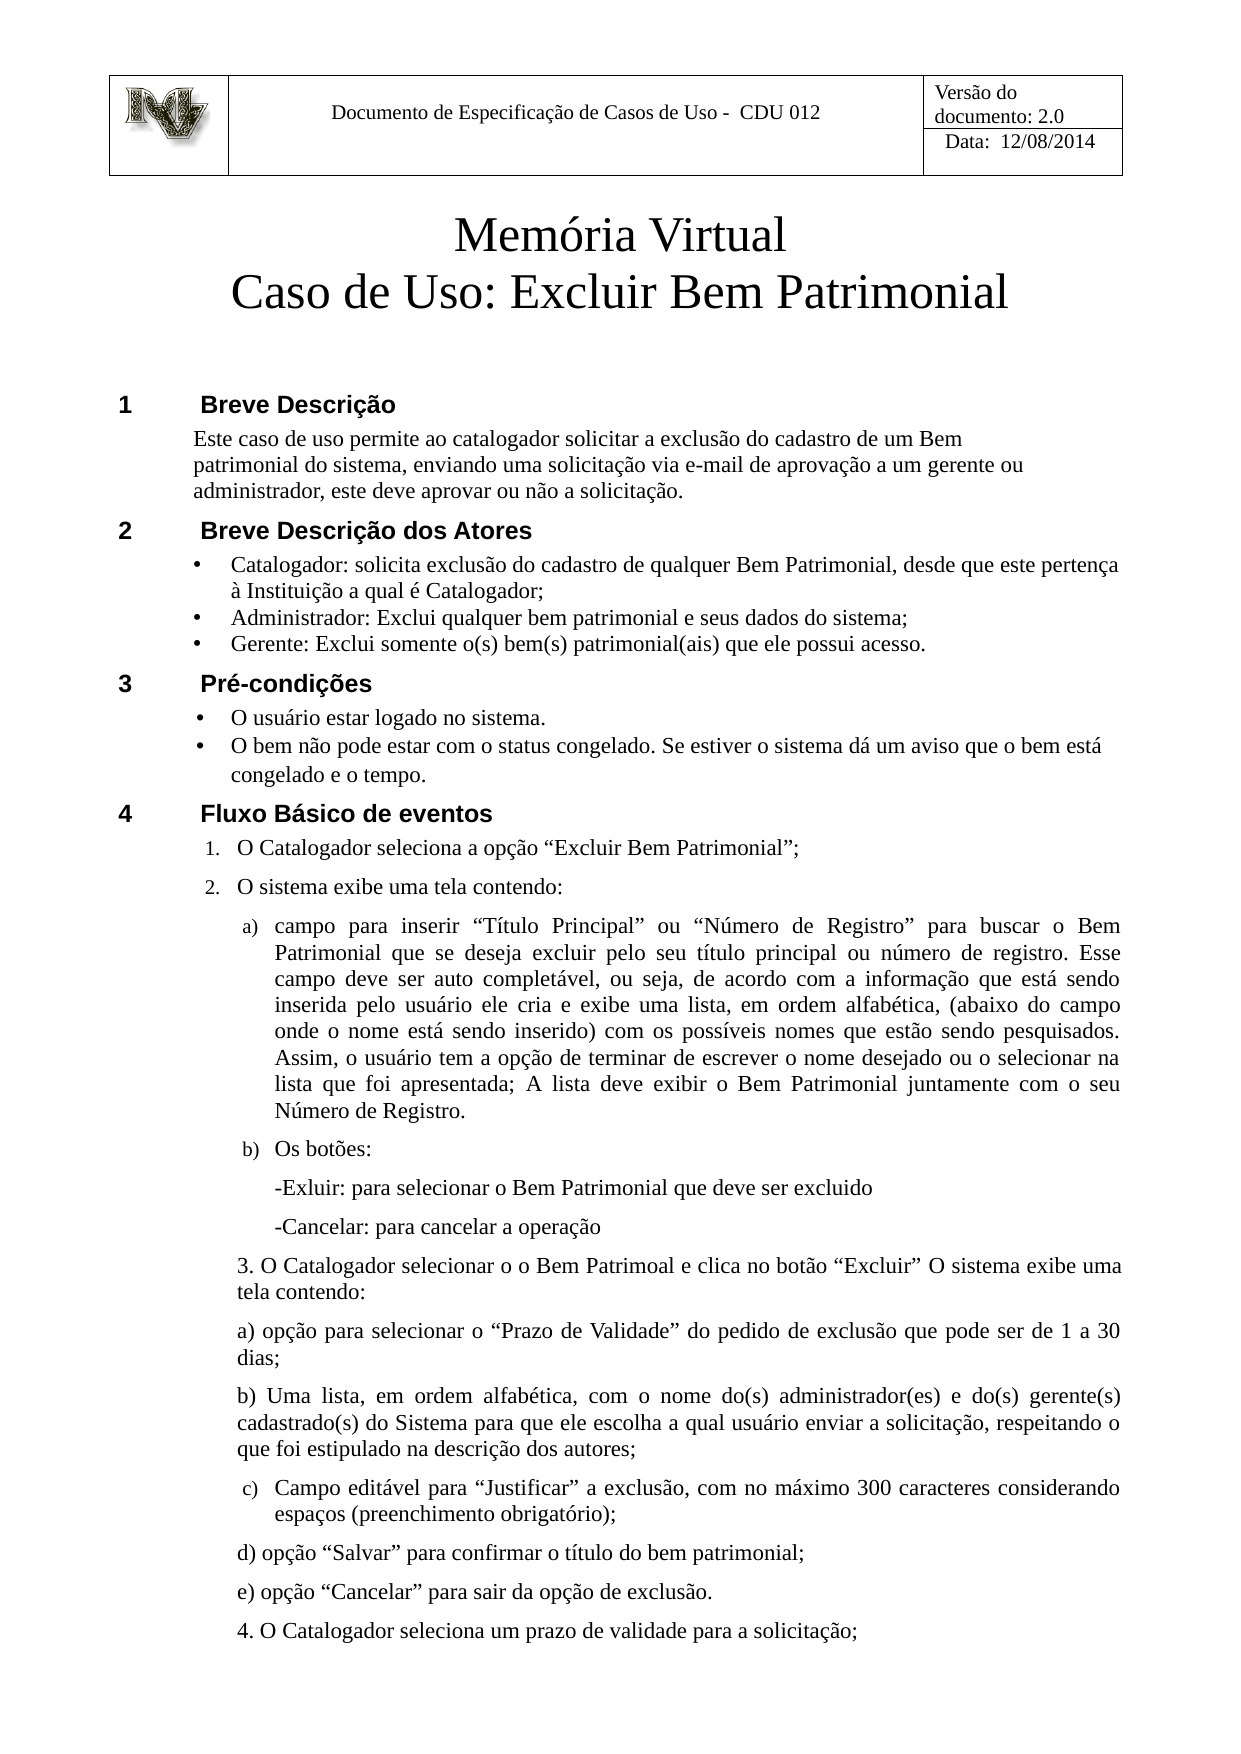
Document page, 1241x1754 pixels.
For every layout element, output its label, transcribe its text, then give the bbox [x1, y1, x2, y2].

text a) opção para selecionar o “Prazo de Validade” do pedido de exclusão que pode ser de 1 a 30 dias; [237, 1317, 1122, 1370]
text b) Uma lista, em ordem alfabética, com o nome do(s) administrador(es) e do(s) gerente(s) cadastrado(s) do Sistema para que ele escolha a qual usuário enviar a solicitação, respeitando o que foi estipulado na descrição dos autores; [237, 1382, 1122, 1462]
subtitle Pré-condições [118, 669, 1122, 698]
list Gerente: Exclui somente o(s) bem(s) patrimonial(ais) que ele possui acesso. [193, 630, 1122, 657]
list O bem não pode estar com o status congelado. Se estiver o sistema dá um aviso que o bem está congelado e o tempo. [193, 732, 1122, 787]
list Administrador: Exclui qualquer bem patrimonial e seus dados do sistema; [193, 604, 1122, 630]
list O sistema exibe uma tela contendo: [199, 873, 1122, 900]
text 3. O Catalogador selecionar o o Bem Patrimoal e clica no botão “Excluir” O sistema exibe uma tela contendo: [237, 1252, 1122, 1305]
list Catalogador: solicita exclusão do cadastro de qualquer Bem Patrimonial, desde que este pertença à Instituição a qual é Catalogador; [193, 551, 1122, 604]
text d) opção “Salvar” para confirmar o título do bem patrimonial; [237, 1539, 1122, 1566]
text -Exluir: para selecionar o Bem Patrimonial que deve ser excluido [274, 1174, 1122, 1201]
list O Catalogador seleciona a opção “Excluir Bem Patrimonial”; [199, 834, 1122, 861]
list Os botões: [237, 1136, 1122, 1162]
text -Cancelar: para cancelar a operação [274, 1213, 1122, 1239]
subtitle Breve Descrição [118, 390, 1122, 418]
list campo para inserir “Título Principal” ou “Número de Registro” para buscar o Bem Patrimonial que se deseja excluir pelo seu título principal ou número de registro. Esse campo deve ser auto completável, ou seja, de acordo com a informação que está sendo inserida pelo usuário ele cria e exibe uma lista, em ordem alfabética, (abaixo do campo onde o nome está sendo inserido) com os possíveis nomes que estão sendo pesquisados. Assim, o usuário tem a opção de terminar de escrever o nome desejado ou o selecionar na lista que foi apresentada; A lista deve exibir o Bem Patrimonial juntamente com o seu Número de Registro. [237, 912, 1122, 1123]
text Este caso de uso permite ao catalogador solicitar a exclusão do cadastro de um Bem patrimonial do sistema, enviando uma solicitação via e-mail de aprovação a um gerente ou administrador, este deve aprovar ou não a solicitação. [118, 425, 1122, 504]
list Campo editável para “Justificar” a exclusão, com no máximo 300 caracteres considerando espaços (preenchimento obrigatório); [237, 1474, 1122, 1527]
list O usuário estar logado no sistema. [193, 704, 1122, 732]
text e) opção “Cancelar” para sair da opção de exclusão. [237, 1578, 1122, 1604]
text 4. O Catalogador seleciona um prazo de validade para a solicitação; [237, 1617, 1122, 1643]
subtitle Breve Descrição dos Atores [118, 516, 1122, 545]
text Memória Virtual Caso de Uso: Excluir Bem Patrimonial [118, 205, 1122, 320]
subtitle Fluxo Básico de eventos [118, 799, 1122, 828]
